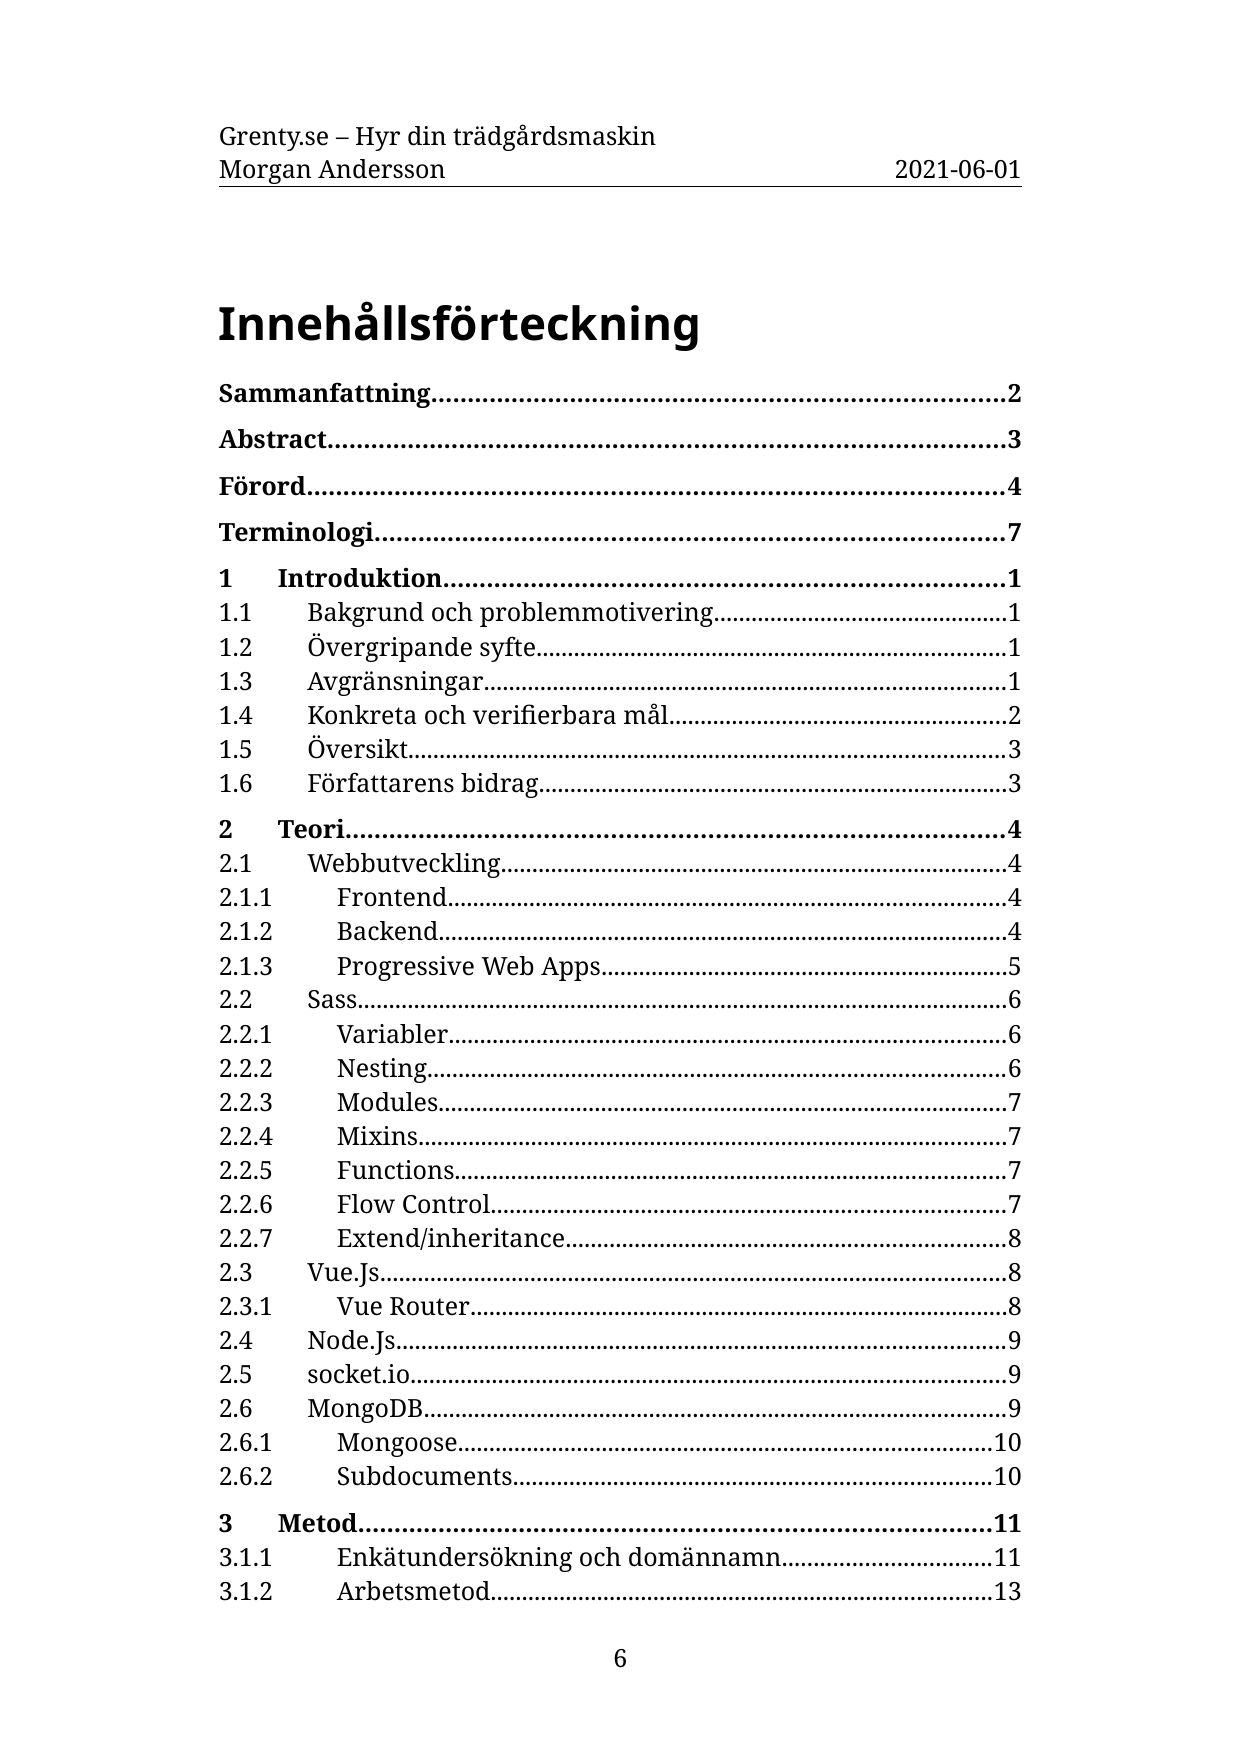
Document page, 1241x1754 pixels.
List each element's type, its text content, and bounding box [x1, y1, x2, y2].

text Förord 4 [218, 468, 1022, 502]
text 1.4 Konkreta och verifierbara mål 2 [218, 697, 1022, 731]
text 1.6 Författarens bidrag 3 [218, 765, 1022, 799]
text 1.3 Avgränsningar 1 [218, 663, 1022, 697]
text 2 Teori 4 [218, 812, 1022, 846]
text 3.1.1 Enkätundersökning och domännamn 11 [218, 1539, 1022, 1574]
text 1.2 Övergripande syfte 1 [218, 629, 1022, 663]
text 2.2.3 Modules 7 [218, 1084, 1022, 1118]
text 2.5 socket.io 9 [218, 1357, 1022, 1391]
text 2.2.6 Flow Control 7 [218, 1187, 1022, 1221]
text Terminologi 7 [218, 514, 1022, 549]
text 2.2.2 Nesting 6 [218, 1050, 1022, 1084]
text 2.1.1 Frontend 4 [218, 880, 1022, 914]
text 2.1 Webbutveckling 4 [218, 846, 1022, 880]
text Sammanfattning 2 [218, 375, 1022, 409]
text 2.6.2 Subdocuments 10 [218, 1459, 1022, 1493]
text 2.3 Vue.Js 8 [218, 1255, 1022, 1289]
text 1.5 Översikt 3 [218, 731, 1022, 765]
text 2.2.7 Extend/inheritance 8 [218, 1221, 1022, 1255]
text 1 Introduktion 1 [218, 561, 1022, 595]
text 2.1.2 Backend 4 [218, 914, 1022, 948]
text 2.1.3 Progressive Web Apps 5 [218, 948, 1022, 982]
text 2.6 MongoDB 9 [218, 1391, 1022, 1425]
text Abstract 3 [218, 422, 1022, 456]
subtitle Innehållsförteckning [218, 291, 1022, 353]
text 2.3.1 Vue Router 8 [218, 1289, 1022, 1323]
text 3 Metod 11 [218, 1506, 1022, 1539]
text 2.4 Node.Js 9 [218, 1323, 1022, 1357]
text 3.1.2 Arbetsmetod 13 [218, 1574, 1022, 1608]
text 2.2.1 Variabler 6 [218, 1016, 1022, 1050]
text 2.6.1 Mongoose 10 [218, 1425, 1022, 1459]
text 2.2.5 Functions 7 [218, 1152, 1022, 1187]
text 2.2 Sass 6 [218, 982, 1022, 1016]
text 2.2.4 Mixins 7 [218, 1118, 1022, 1152]
text 1.1 Bakgrund och problemmotivering 1 [218, 595, 1022, 629]
